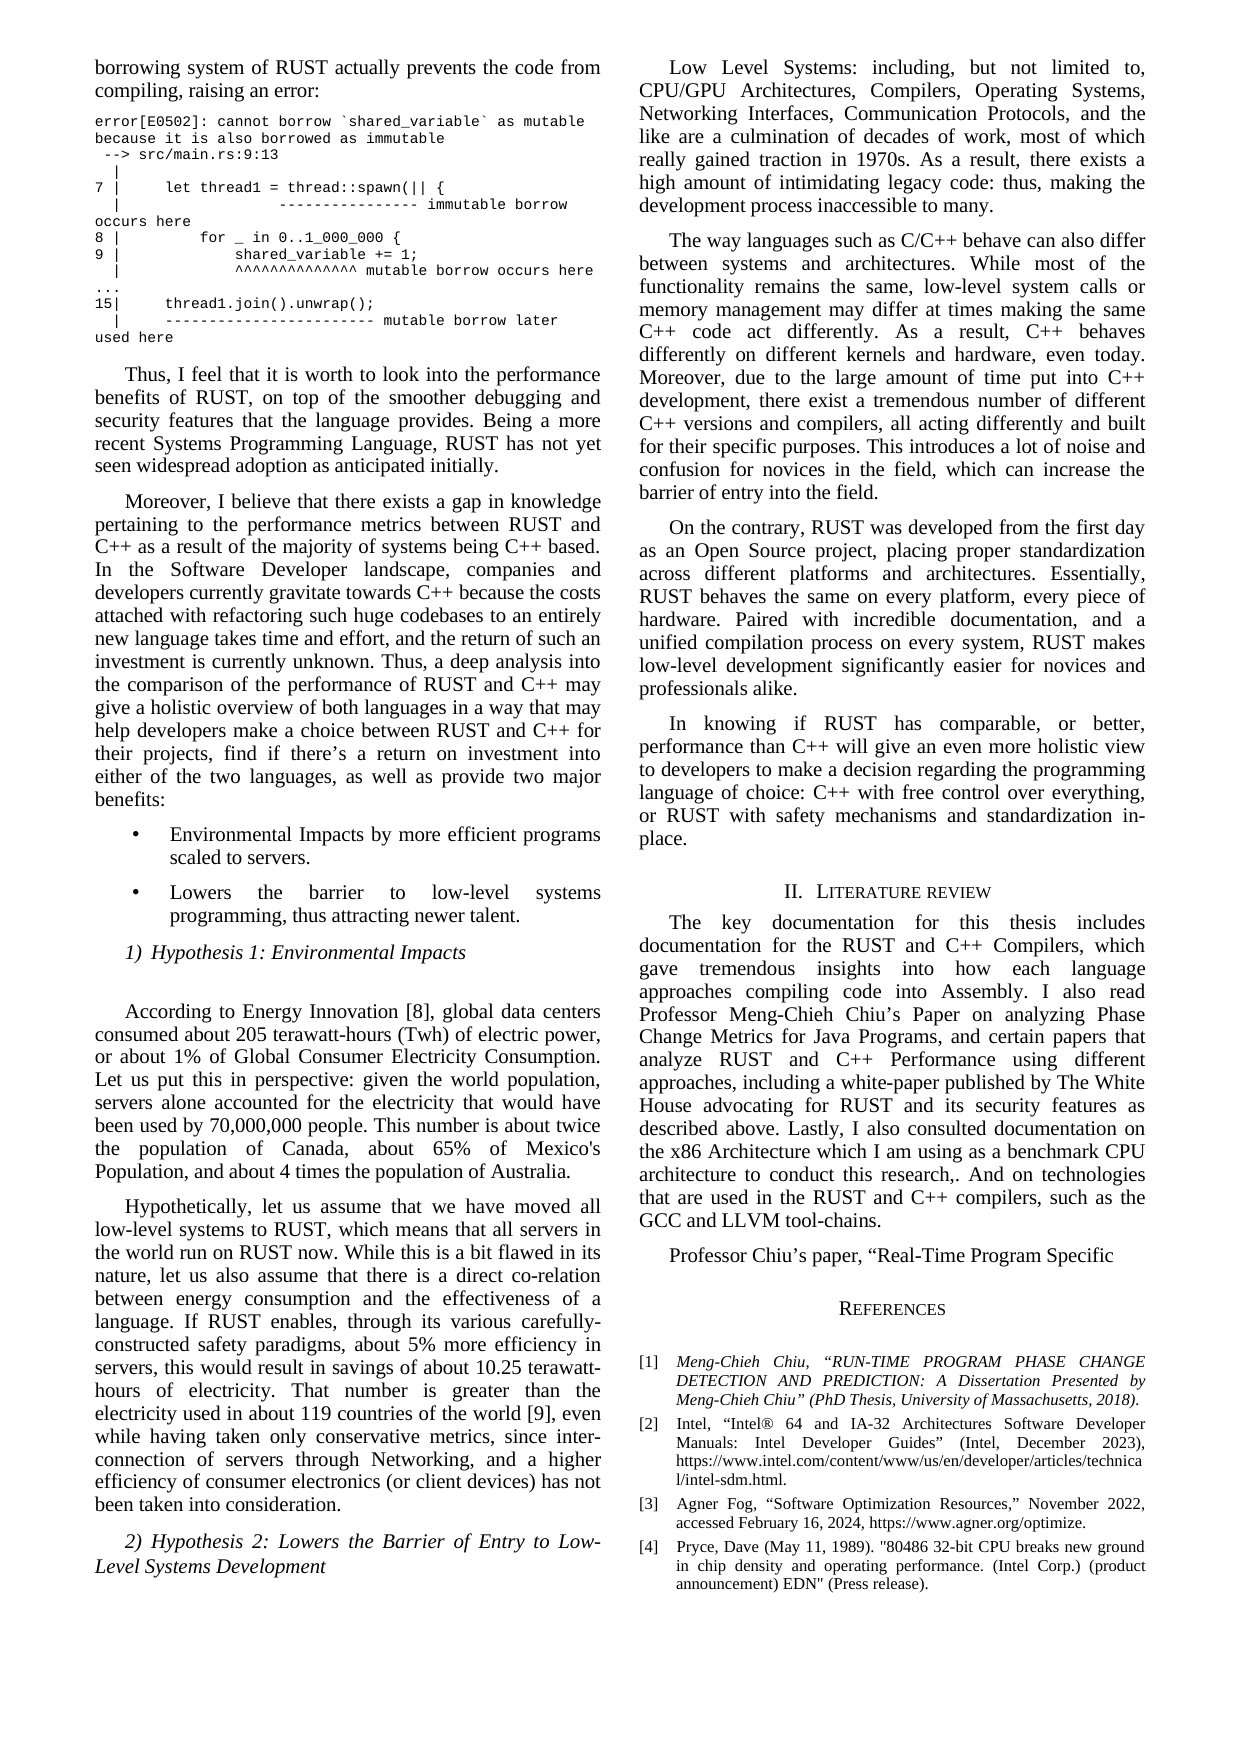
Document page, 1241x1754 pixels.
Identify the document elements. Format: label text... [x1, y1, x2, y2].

text 8 | for _ in 0..1_000_000 { [94, 230, 601, 247]
text In knowing if RUST has comparable, or better, performance than C++ will give an even more holistic view to developers to make a decision regarding the programming language of choice: C++ with free control over everything, or RUST with safety mechanisms and standardization in-place. [639, 712, 1146, 849]
subtitle Literature review [639, 879, 1146, 903]
text According to Energy Innovation [8], global data centers consumed about 205 terawatt-hours (Twh) of electric power, or about 1% of Global Consumer Electricity Consumption. Let us put this in perspective: given the world population, servers alone accounted for the electricity that would have been used by 70,000,000 people. This number is about twice the population of Canada, about 65% of Mexico's Population, and about 4 times the population of Australia. [94, 1000, 601, 1183]
text | ------------------------ mutable borrow later used here [94, 313, 601, 346]
subtitle Hypothesis 1: Environmental Impacts [94, 939, 601, 964]
list Agner Fog, “Software Optimization Resources,” November 2022, accessed February 16, 2024, https://www.agner.org/optimize. [639, 1494, 1146, 1532]
text Hypothetically, let us assume that we have moved all low-level systems to RUST, which means that all servers in the world run on RUST now. While this is a bit flawed in its nature, let us also assume that there is a direct co-relation between energy consumption and the effectiveness of a language. If RUST enables, through its various carefully-constructed safety paradigms, about 5% more efficiency in servers, this would result in savings of about 10.25 terawatt-hours of electricity. That number is greater than the electricity used in about 119 countries of the world [9], even while having taken only conservative metrics, since inter-connection of servers through Networking, and a higher efficiency of consumer electronics (or client devices) has not been taken into consideration. [94, 1196, 601, 1516]
text Professor Chiu’s paper, “Real-Time Program Specific [639, 1244, 1146, 1267]
list Environmental Impacts by more efficient programs scaled to servers. [132, 823, 601, 869]
list Pryce, Dave (May 11, 1989). "80486 32-bit CPU breaks new ground in chip density and operating performance. (Intel Corp.) (product announcement) EDN" (Press release). [639, 1537, 1146, 1593]
text Moreover, I believe that there exists a gap in knowledge pertaining to the performance metrics between RUST and C++ as a result of the majority of systems being C++ based. In the Software Developer landscape, companies and developers currently gravitate towards C++ because the costs attached with refactoring such huge codebases to an entirely new language takes time and effort, and the return of such an investment is currently unknown. Thus, a deep analysis into the comparison of the performance of RUST and C++ may give a holistic overview of both languages in a way that may help developers make a choice between RUST and C++ for their projects, find if there’s a return on investment into either of the two languages, as well as provide two major benefits: [94, 490, 601, 811]
text The way languages such as C/C++ behave can also differ between systems and architectures. While most of the functionality remains the same, low-level system calls or memory management may differ at times making the same C++ code act differently. As a result, C++ behaves differently on different kernels and hardware, even today. Moreover, due to the large amount of time put into C++ development, there exist a tremendous number of different C++ versions and compilers, all acting differently and built for their specific purposes. This introduces a lot of noise and confusion for novices in the field, which can increase the barrier of entry into the field. [639, 229, 1146, 504]
text --> src/main.rs:9:13 [94, 148, 601, 164]
list Lowers the barrier to low-level systems programming, thus attracting newer talent. [132, 881, 601, 927]
text 7 | let thread1 = thread::spawn(|| { [94, 181, 601, 197]
text error[E0502]: cannot borrow `shared_variable` as mutable because it is also borrowed as immutable [94, 114, 601, 148]
text | ---------------- immutable borrow occurs here [94, 197, 601, 230]
list Intel, “Intel® 64 and IA-32 Architectures Software Developer Manuals: Intel Developer Guides” (Intel, December 2023), https://www.intel.com/content/www/us/en/developer/articles/technical/intel-sdm.html. [639, 1414, 1146, 1489]
subtitle Hypothesis 2: Lowers the Barrier of Entry to Low-Level Systems Development [94, 1529, 601, 1579]
text borrowing system of RUST actually prevents the code from compiling, raising an error: [94, 56, 601, 102]
text | [94, 164, 601, 181]
list Meng-Chieh Chiu, “RUN-TIME PROGRAM PHASE CHANGE DETECTION AND PREDICTION: A Dissertation Presented by Meng-Chieh Chiu” (PhD Thesis, University of Massachusetts, 2018). [639, 1353, 1146, 1409]
text 15| thread1.join().unwrap(); [94, 297, 601, 313]
text Thus, I feel that it is worth to look into the performance benefits of RUST, on top of the smoother debugging and security features that the language provides. Being a more recent Systems Programming Language, RUST has not yet seen widespread adoption as anticipated initially. [94, 363, 601, 477]
subtitle References [639, 1296, 1146, 1320]
text ... [94, 280, 601, 297]
text | ^^^^^^^^^^^^^^ mutable borrow occurs here [94, 263, 601, 280]
text Low Level Systems: including, but not limited to, CPU/GPU Architectures, Compilers, Operating Systems, Networking Interfaces, Communication Protocols, and the like are a culmination of decades of work, most of which really gained traction in 1970s. As a result, there exists a high amount of intimidating legacy code: thus, making the development process inaccessible to many. [639, 56, 1146, 217]
text The key documentation for this thesis includes documentation for the RUST and C++ Compilers, which gave tremendous insights into how each language approaches compiling code into Assembly. I also read Professor Meng-Chieh Chiu’s Paper on analyzing Phase Change Metrics for Java Programs, and certain papers that analyze RUST and C++ Performance using different approaches, including a white-paper published by The White House advocating for RUST and its security features as described above. Lastly, I also consulted documentation on the x86 Architecture which I am using as a benchmark CPU architecture to conduct this research,. And on technologies that are used in the RUST and C++ compilers, such as the GCC and LLVM tool-chains. [639, 911, 1146, 1232]
text On the contrary, RUST was developed from the first day as an Open Source project, placing proper standardization across different platforms and architectures. Essentially, RUST behaves the same on every platform, every piece of hardware. Paired with incredible documentation, and a unified compilation process on every system, RUST makes low-level development significantly easier for novices and professionals alike. [639, 516, 1146, 700]
text 9 | shared_variable += 1; [94, 247, 601, 263]
